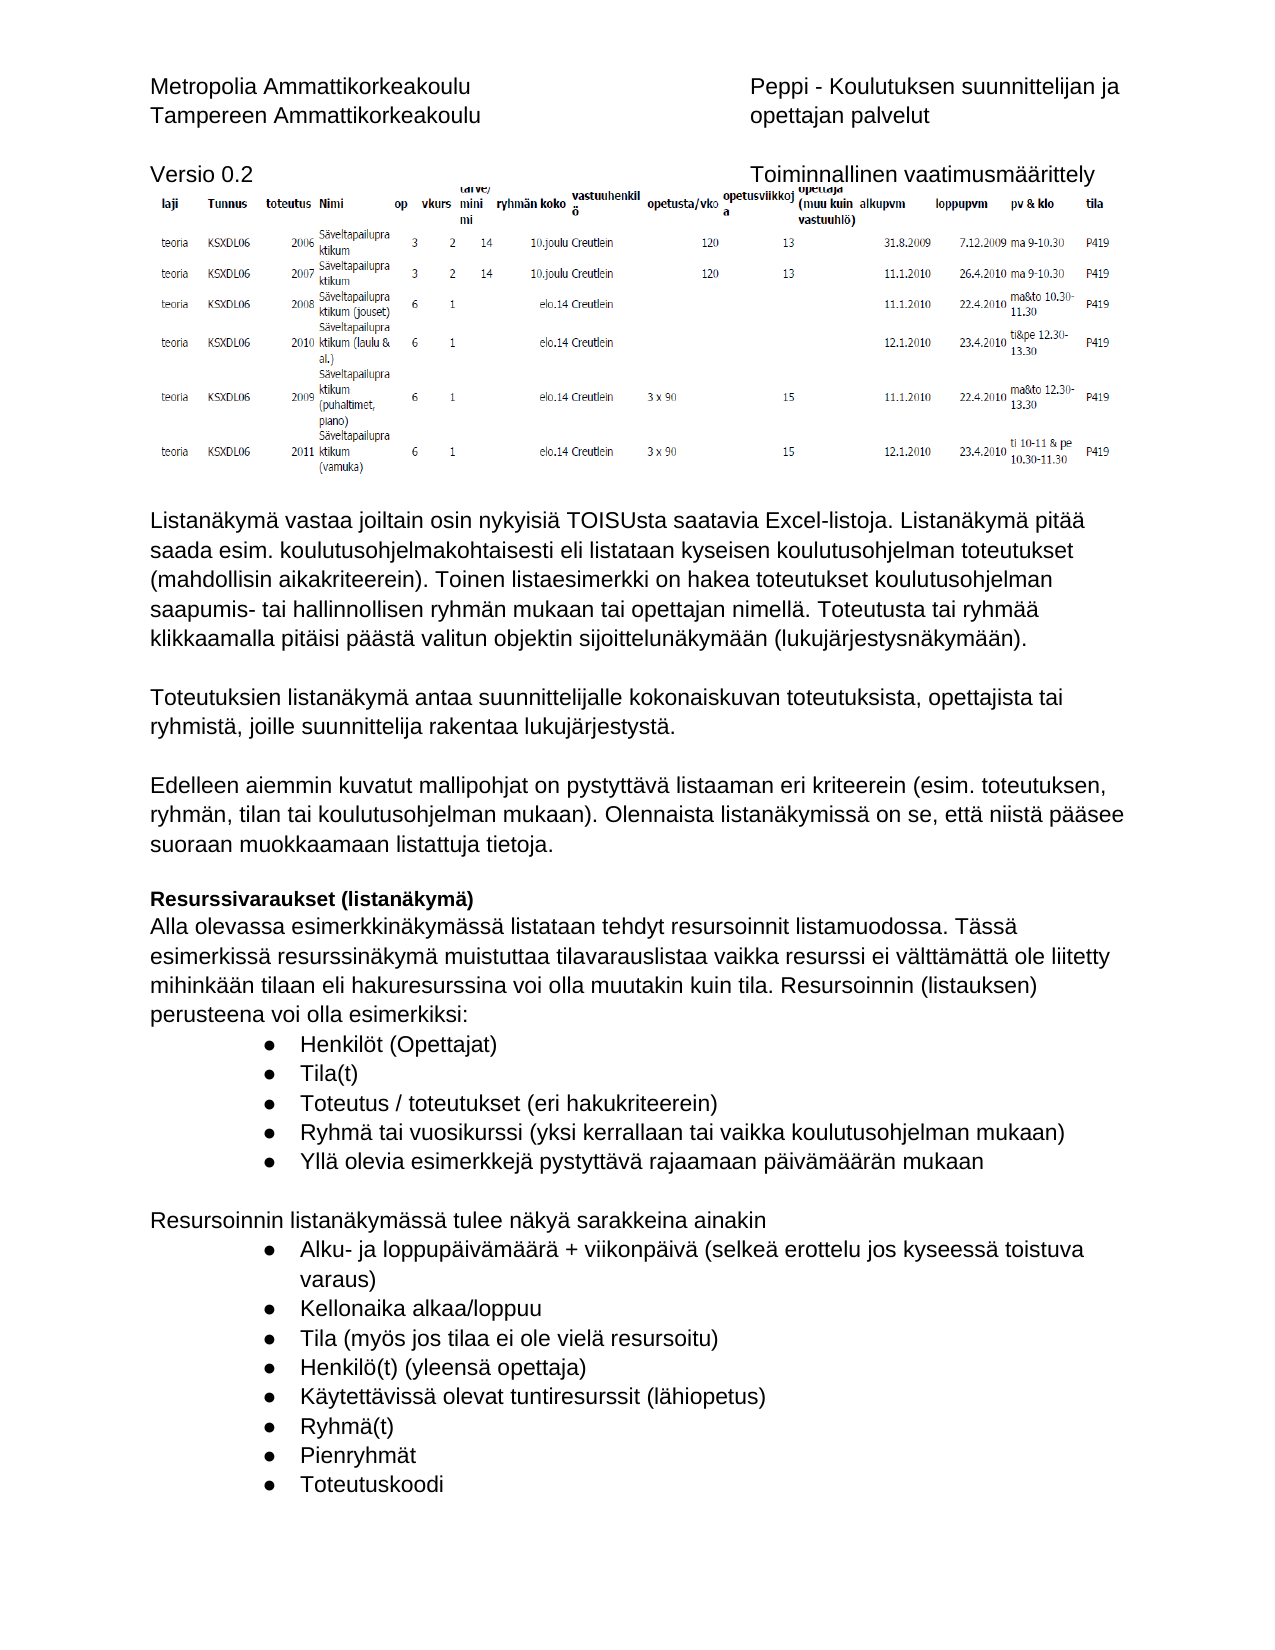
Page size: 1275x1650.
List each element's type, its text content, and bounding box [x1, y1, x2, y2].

text Alla olevassa esimerkkinäkymässä listataan tehdyt resursoinnit listamuodossa. Tässä esimerkissä resurssinäkymä muistuttaa tilavarauslistaa vaikka resurssi ei välttämättä ole liitetty mihinkään tilaan eli hakuresurssina voi olla muutakin kuin tila. Resursoinnin (listauksen) perusteena voi olla esimerkiksi: [150, 914, 1125, 1028]
list Käytettävissä olevat tuntiresurssit (lähiopetus) [262, 1384, 1125, 1409]
text Resursoinnin listanäkymässä tulee näkyä sarakkeina ainakin [150, 1208, 1125, 1233]
text Toteutuksien listanäkymä antaa suunnittelijalle kokonaiskuvan toteutuksista, opettajista tai ryhmistä, joille suunnittelija rakentaa lukujärjestystä. [150, 684, 1125, 739]
list Tila (myös jos tilaa ei ole vielä resursoitu) [262, 1325, 1125, 1351]
list Ryhmä(t) [262, 1413, 1125, 1439]
list Yllä olevia esimerkkejä pystyttävä rajaamaan päivämäärän mukaan [262, 1149, 1125, 1174]
list Toteutuskoodi [262, 1472, 1125, 1498]
list Henkilöt (Opettajat) [262, 1031, 1125, 1057]
list Alku- ja loppupäivämäärä + viikonpäivä (selkeä erottelu jos kyseessä toistuva varaus) [262, 1237, 1125, 1292]
list Pienryhmät [262, 1443, 1125, 1468]
list Tila(t) [262, 1061, 1125, 1086]
list Henkilö(t) (yleensä opettaja) [262, 1354, 1125, 1380]
text Resurssivaraukset (listanäkymä) [150, 887, 1125, 911]
picture [150, 187, 1125, 475]
list Ryhmä tai vuosikurssi (yksi kerrallaan tai vaikka koulutusohjelman mukaan) [262, 1119, 1125, 1145]
list Toteutus / toteutukset (eri hakukriteerein) [262, 1090, 1125, 1116]
list Kellonaika alkaa/loppuu [262, 1296, 1125, 1321]
text Edelleen aiemmin kuvatut mallipohjat on pystyttävä listaaman eri kriteerein (esim. toteutuksen, ryhmän, tilan tai koulutusohjelman mukaan). Olennaista listanäkymissä on se, että niistä pääsee suoraan muokkaamaan listattuja tietoja. [150, 772, 1125, 857]
text Listanäkymä vastaa joiltain osin nykyisiä TOISUsta saatavia Excel-listoja. Listanäkymä pitää saada esim. koulutusohjelmakohtaisesti eli listataan kyseisen koulutusohjelman toteutukset (mahdollisin aikakriteerein). Toinen listaesimerkki on hakea toteutukset koulutusohjelman saapumis- tai hallinnollisen ryhmän mukaan tai opettajan nimellä. Toteutusta tai ryhmää klikkaamalla pitäisi päästä valitun objektin sijoittelunäkymään (lukujärjestysnäkymään). [150, 508, 1125, 651]
